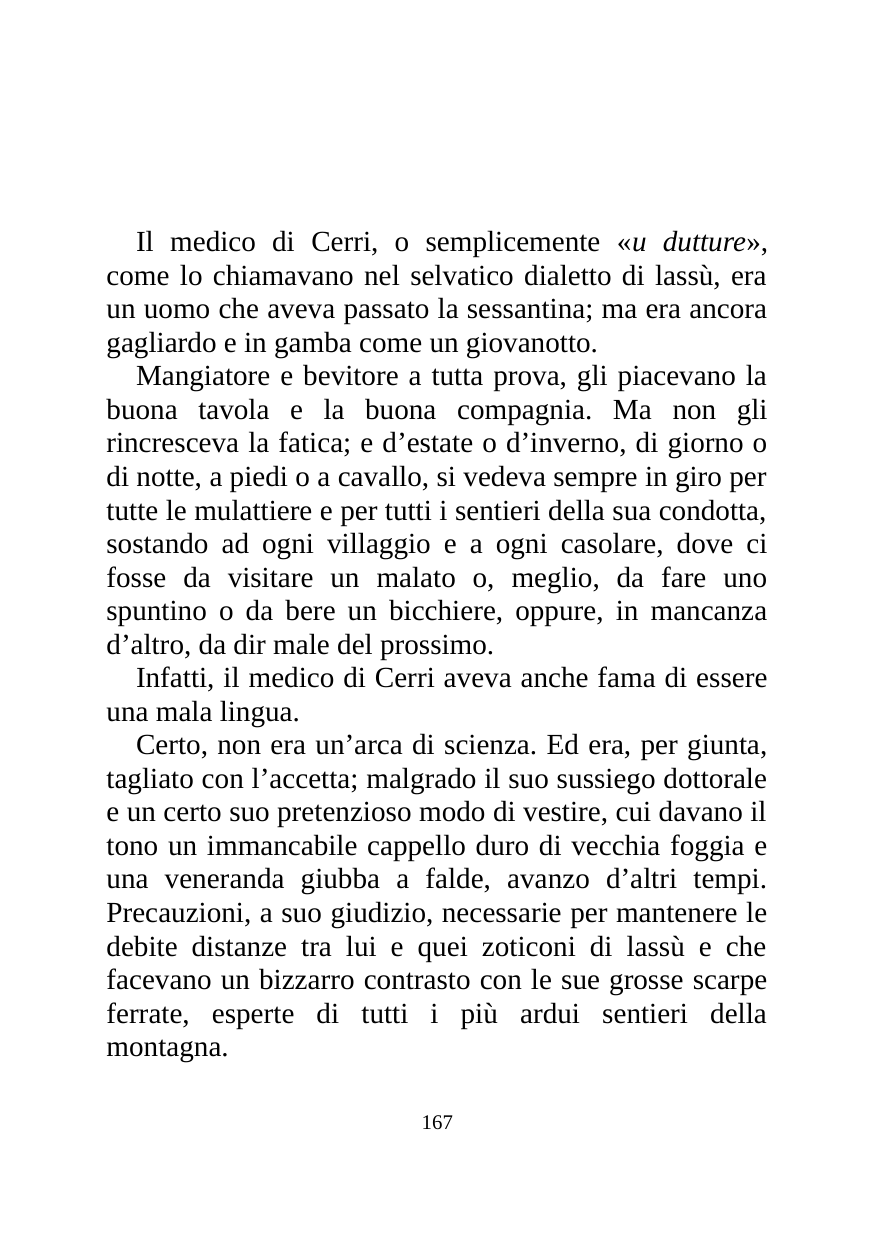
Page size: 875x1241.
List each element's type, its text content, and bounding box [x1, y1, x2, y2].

text Il medico di Cerri, o semplicemente «u dutture», come lo chiamavano nel selvatico dialetto di lassù, era un uomo che aveva passato la sessantina; ma era ancora gagliardo e in gamba come un giovanotto. [106, 224, 768, 358]
text Infatti, il medico di Cerri aveva anche fama di essere una mala lingua. [106, 660, 768, 727]
text Certo, non era un’arca di scienza. Ed era, per giunta, tagliato con l’accetta; malgrado il suo sussiego dottorale e un certo suo pretenzioso modo di vestire, cui davano il tono un immancabile cappello duro di vecchia foggia e una veneranda giubba a falde, avanzo d’altri tempi. Precauzioni, a suo giudizio, necessarie per mantenere le debite distanze tra lui e quei zoticoni di lassù e che facevano un bizzarro contrasto con le sue grosse scarpe ferrate, esperte di tutti i più ardui sentieri della montagna. [106, 727, 768, 1063]
text Mangiatore e bevitore a tutta prova, gli piacevano la buona tavola e la buona compagnia. Ma non gli rincresceva la fatica; e d’estate o d’inverno, di giorno o di notte, a piedi o a cavallo, si vedeva sempre in giro per tutte le mulattiere e per tutti i sentieri della sua condotta, sostando ad ogni villaggio e a ogni casolare, dove ci fosse da visitare un malato o, meglio, da fare uno spuntino o da bere un bicchiere, oppure, in mancanza d’altro, da dir male del prossimo. [106, 358, 768, 660]
